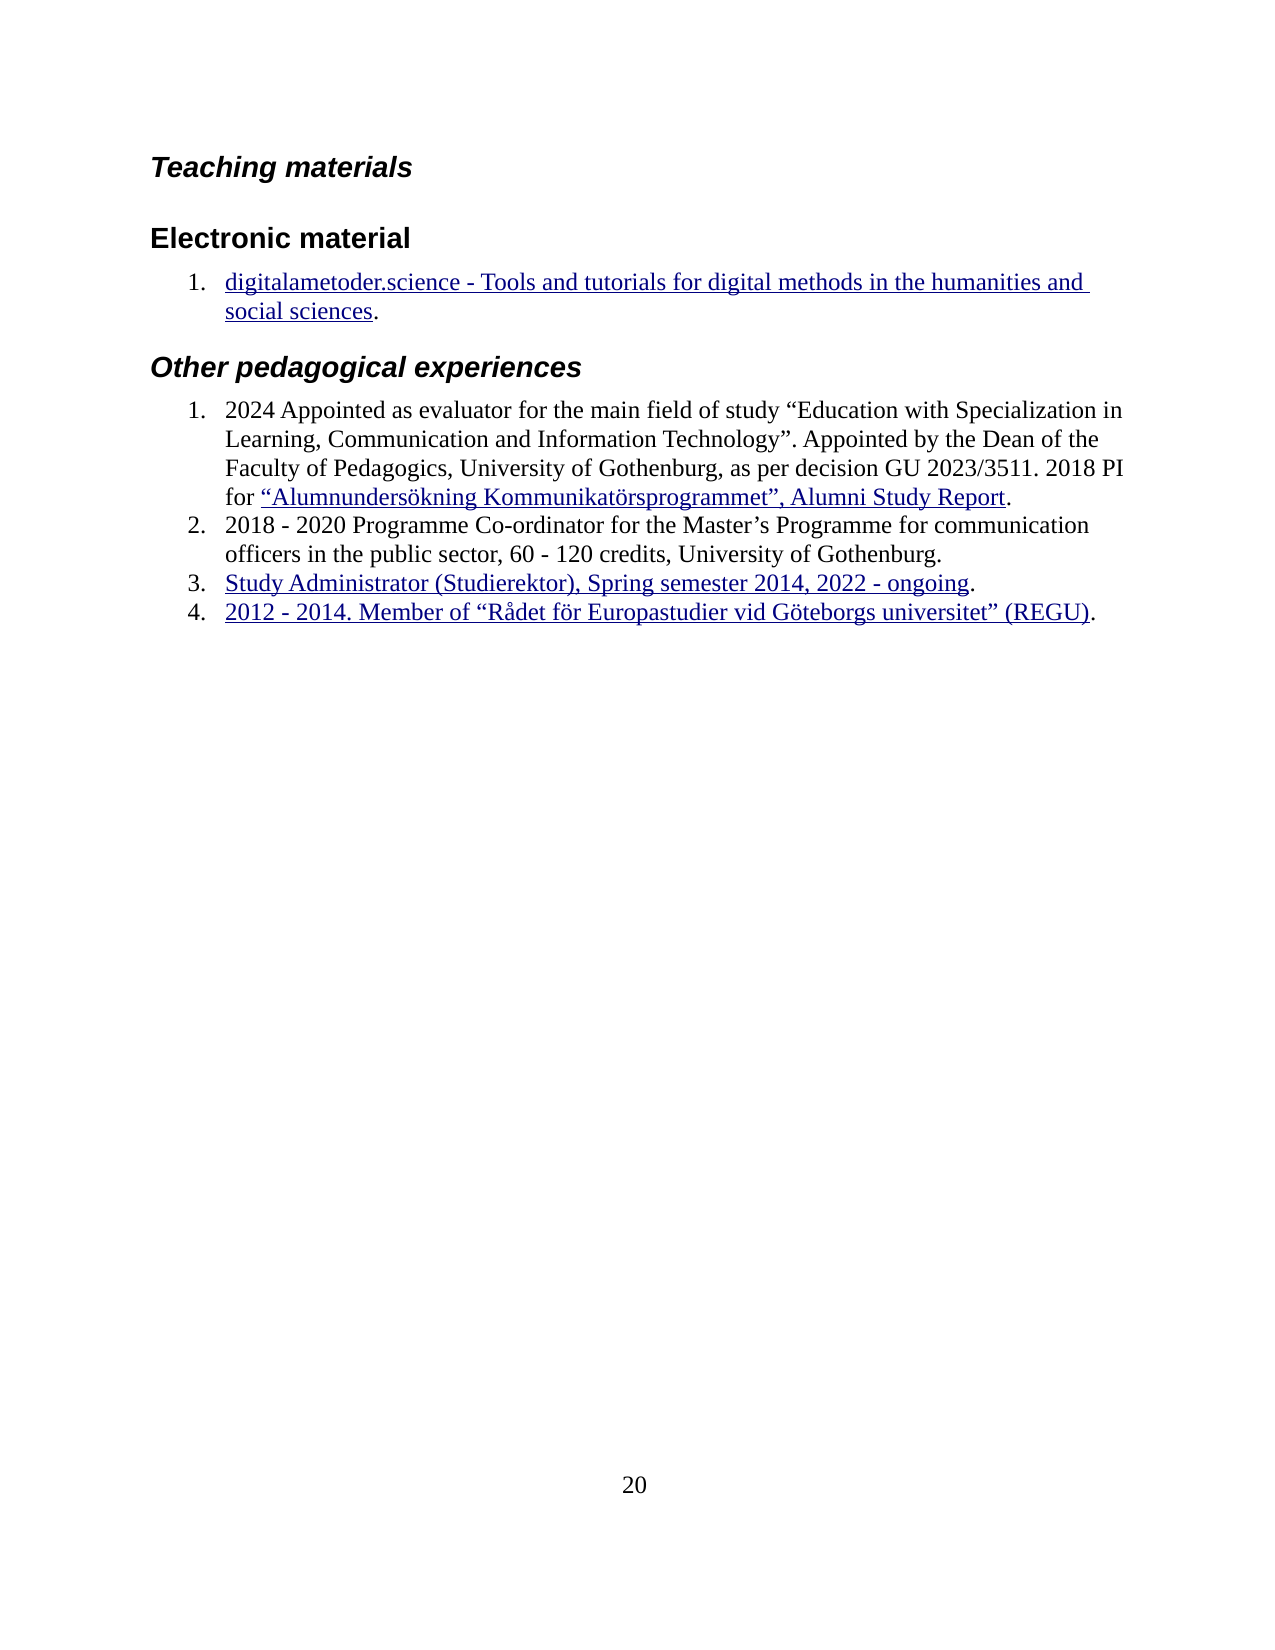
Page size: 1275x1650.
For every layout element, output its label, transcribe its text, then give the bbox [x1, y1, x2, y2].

subtitle Other pedagogical experiences [150, 349, 1125, 383]
list Study Administrator (Studierektor), Spring semester 2014, 2022 - ongoing. [187, 568, 1125, 597]
subtitle Electronic material [150, 221, 1125, 254]
subtitle Teaching materials [150, 150, 1125, 183]
list digitalametoder.science - Tools and tutorials for digital methods in the humanities and social sciences. [187, 267, 1125, 324]
list 2012 - 2014. Member of “Rådet för Europastudier vid Göteborgs universitet” (REGU). [187, 597, 1125, 626]
list 2024 Appointed as evaluator for the main field of study “Education with Specialization in Learning, Communication and Information Technology”. Appointed by the Dean of the Faculty of Pedagogics, University of Gothenburg, as per decision GU 2023/3511. 2018 PI for “Alumnundersökning Kommunikatörsprogrammet”, Alumni Study Report. [187, 396, 1125, 511]
list 2018 - 2020 Programme Co-ordinator for the Master’s Programme for communication officers in the public sector, 60 - 120 credits, University of Gothenburg. [187, 511, 1125, 568]
